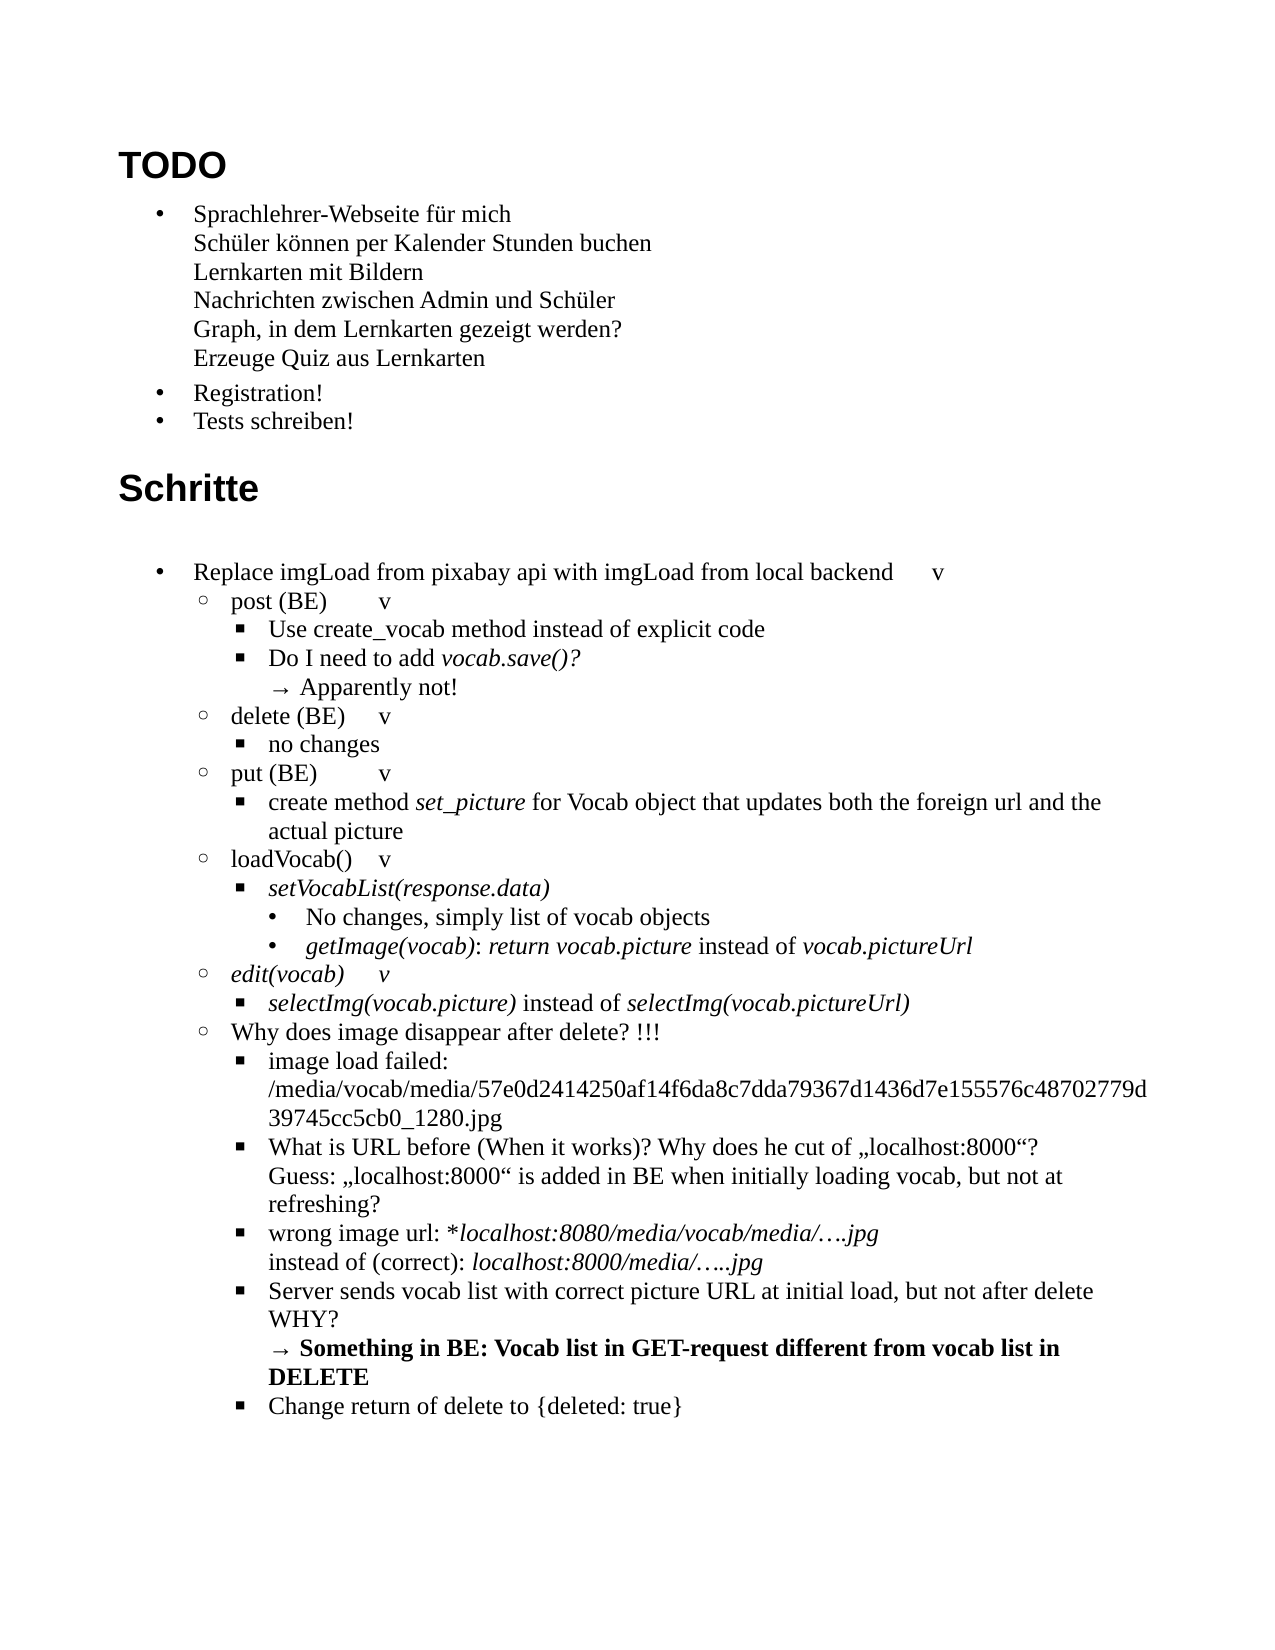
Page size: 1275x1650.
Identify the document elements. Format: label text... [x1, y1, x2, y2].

list put (BE) v [193, 758, 1157, 787]
list Registration! [156, 378, 1157, 406]
list No changes, simply list of vocab objects [268, 902, 1157, 931]
subtitle TODO [118, 143, 1157, 187]
list Server sends vocab list with correct picture URL at initial load, but not after delete WHY? → Something in BE: Vocab list in GET-request different from vocab list in DELETE [231, 1276, 1157, 1391]
list selectImg(vocab.picture) instead of selectImg(vocab.pictureUrl) [231, 988, 1157, 1017]
subtitle Schritte [118, 466, 1157, 510]
list no changes [231, 729, 1157, 758]
list loadVocab() v [193, 844, 1157, 873]
list Tests schreiben! [156, 406, 1157, 435]
list Do I need to add vocab.save()? → Apparently not! [231, 643, 1157, 701]
list getImage(vocab): return vocab.picture instead of vocab.pictureUrl [268, 931, 1157, 959]
list create method set_picture for Vocab object that updates both the foreign url and the actual picture [231, 787, 1157, 844]
list Replace imgLoad from pixabay api with imgLoad from local backend v [156, 557, 1157, 586]
list post (BE) v [193, 586, 1157, 614]
list Use create_vocab method instead of explicit code [231, 614, 1157, 643]
list Sprachlehrer-Webseite für mich Schüler können per Kalender Stunden buchen Lernkarten mit Bildern Nachrichten zwischen Admin und Schüler Graph, in dem Lernkarten gezeigt werden? Erzeuge Quiz aus Lernkarten [156, 199, 1157, 372]
list wrong image url: *localhost:8080/media/vocab/media/….jpg instead of (correct): localhost:8000/media/…..jpg [231, 1218, 1157, 1276]
list setVocabList(response.data) [231, 873, 1157, 902]
list Why does image disappear after delete? !!! [193, 1017, 1157, 1046]
list delete (BE) v [193, 701, 1157, 729]
list What is URL before (When it works)? Why does he cut of „localhost:8000“? Guess: „localhost:8000“ is added in BE when initially loading vocab, but not at refreshing? [231, 1132, 1157, 1218]
list edit(vocab) v [193, 959, 1157, 988]
list Change return of delete to {deleted: true} [231, 1391, 1157, 1419]
list image load failed: /media/vocab/media/57e0d2414250af14f6da8c7dda79367d1436d7e155576c48702779d39745cc5cb0_1280.jpg [231, 1046, 1157, 1132]
